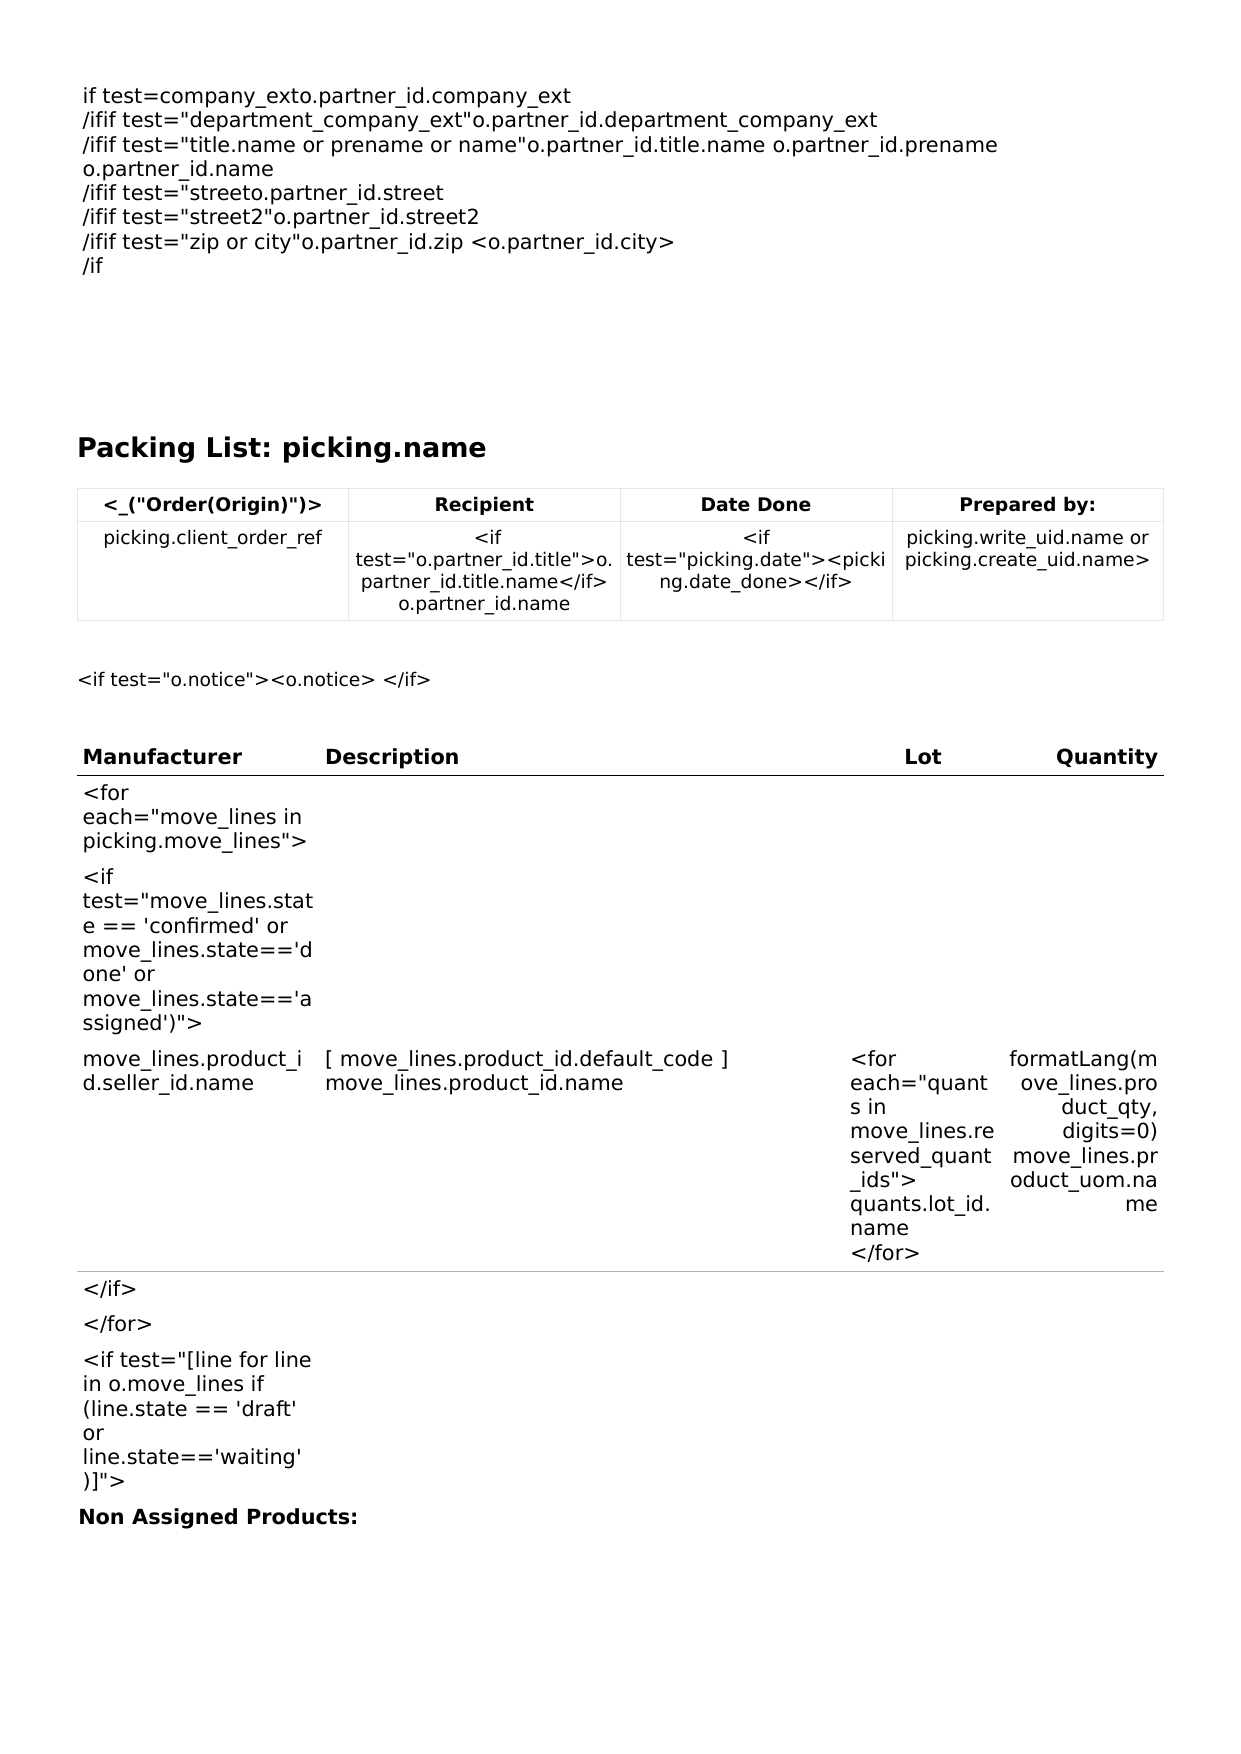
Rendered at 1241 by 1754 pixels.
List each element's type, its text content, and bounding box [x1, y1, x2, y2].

table_cell [844, 1272, 1002, 1307]
table_cell </for> [77, 1307, 319, 1342]
text Packing List: picking.name [77, 432, 1163, 463]
table_cell picking.client_order_ref [78, 522, 348, 620]
table_header if test=company_exto.partner_id.company_ext /ifif test="department_company_ext"o.partner_id.department_company_ext /ifif test="title.name or prename or name"o.partner_id.title.name o.partner_id.prename o.partner_id.name /ifif test="streeto.partner_id.street /ifif test="street2"o.partner_id.street2 /ifif test="zip or city"o.partner_id.zip <o.partner_id.city> /if [77, 78, 1163, 405]
table_cell <if test="move_lines.state == 'confirmed' or move_lines.state=='done' or move_lines.state=='assigned')"> [77, 860, 319, 1041]
table_cell [1002, 1342, 1163, 1499]
table_cell [319, 776, 844, 859]
table_cell move_lines.product_id.seller_id.name [77, 1041, 319, 1271]
table_cell </if> [77, 1272, 319, 1307]
table_header Manufacturer [77, 739, 319, 775]
table_cell <for each="move_lines in picking.move_lines"> [77, 776, 319, 859]
table_cell [844, 860, 1002, 1041]
table_cell [319, 1272, 844, 1307]
table_cell picking.write_uid.name or picking.create_uid.name> [893, 522, 1163, 620]
table_header Lot [844, 739, 1002, 775]
table_header Recipient [349, 489, 620, 521]
table_cell [844, 776, 1002, 859]
table_cell [1002, 1307, 1163, 1342]
table_header Description [319, 739, 844, 775]
table_header Prepared by: [893, 489, 1163, 521]
table_header Quantity [1002, 739, 1163, 775]
table_cell <if test="picking.date"><picking.date_done></if> [621, 522, 892, 620]
table_cell [319, 860, 844, 1041]
text <if test="o.notice"><o.notice> </if> [77, 669, 1163, 691]
table_header Date Done [621, 489, 892, 521]
table_cell [844, 1307, 1002, 1342]
table_cell <if test="[line for line in o.move_lines if (line.state == 'draft' or line.state=='waiting' )]"> [77, 1342, 319, 1499]
table_cell [1002, 1272, 1163, 1307]
table_cell Non Assigned Products: [77, 1499, 1163, 1535]
table_cell [319, 1307, 844, 1342]
table_cell [844, 1342, 1002, 1499]
table_cell <for each="quants in move_lines.reserved_quant_ids"> quants.lot_id.name </for> [844, 1041, 1002, 1271]
table_cell [319, 1342, 844, 1499]
table_cell [1002, 860, 1163, 1041]
table_cell <if test="o.partner_id.title">o.partner_id.title.name</if> o.partner_id.name [349, 522, 620, 620]
table_cell formatLang(move_lines.product_qty, digits=0) move_lines.product_uom.name [1002, 1041, 1163, 1271]
table_cell [ move_lines.product_id.default_code ] move_lines.product_id.name [319, 1041, 844, 1271]
table_cell [1002, 776, 1163, 859]
table_header <_("Order(Origin)")> [78, 489, 348, 521]
